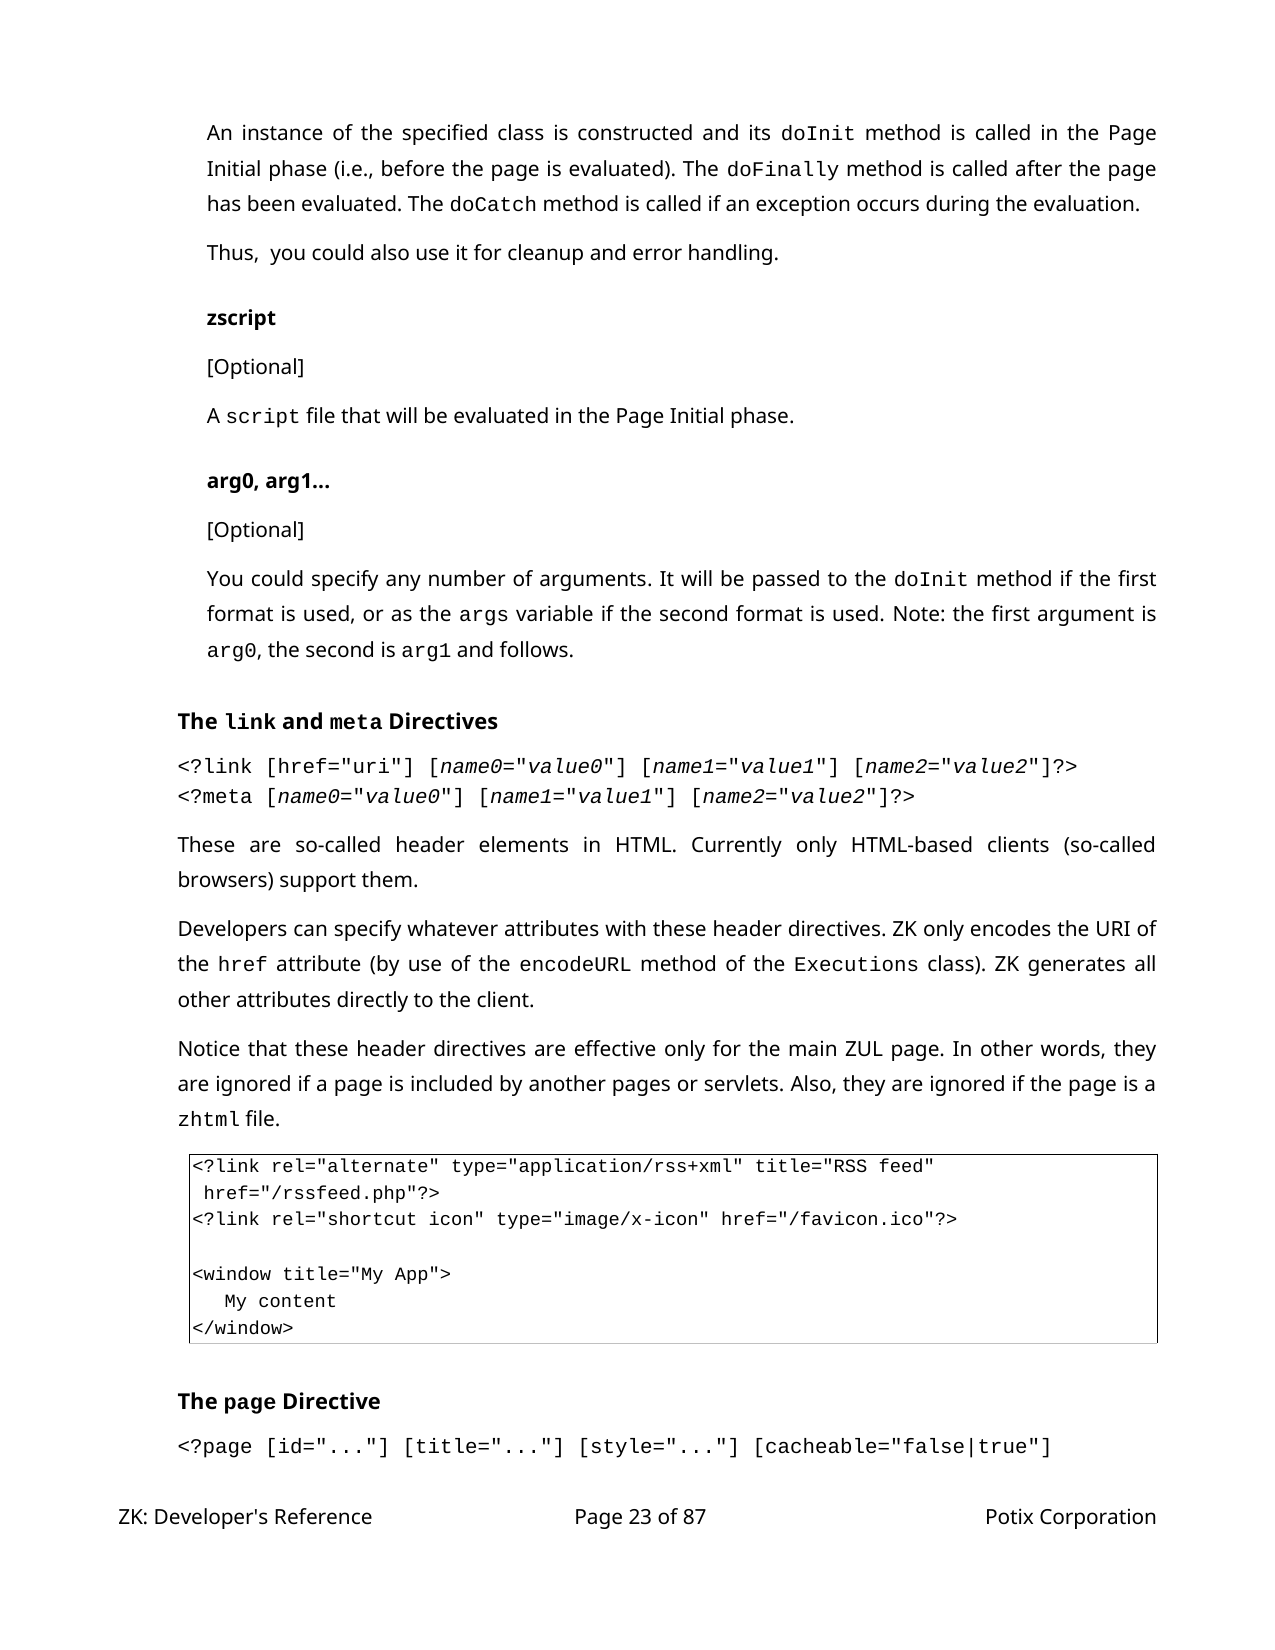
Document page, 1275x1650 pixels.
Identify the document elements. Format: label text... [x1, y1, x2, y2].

text Notice that these header directives are effective only for the main ZUL page. In other words, they are ignored if a page is included by another pages or servlets. Also, they are ignored if the page is a zhtml file. [177, 1034, 1157, 1133]
text <?page [id="..."] [title="..."] [style="..."] [cacheable="false|true"] [177, 1436, 1157, 1460]
subtitle The page Directive [177, 1386, 1157, 1416]
text These are so-called header elements in HTML. Currently only HTML-based clients (so-called browsers) support them. [177, 830, 1157, 894]
subtitle The link and meta Directives [177, 706, 1157, 736]
text Developers can specify whatever attributes with these header directives. ZK only encodes the URI of the href attribute (by use of the encodeURL method of the Executions class). ZK generates all other attributes directly to the client. [177, 914, 1157, 1013]
text [Optional] [207, 352, 1157, 380]
text Thus, you could also use it for cleanup and error handling. [207, 238, 1157, 267]
text <?link rel="alternate" type="application/rss+xml" title="RSS feed" [190, 1155, 1157, 1178]
text </window> [190, 1316, 1157, 1343]
text <?link [href="uri"] [name0="value0"] [name1="value1"] [name2="value2"]?> <?meta [name0="value0"] [name1="value1"] [name2="value2"]?> [177, 757, 1157, 809]
text A script file that will be evaluated in the Page Initial phase. [207, 401, 1157, 429]
text <window title="My App"> [190, 1262, 1157, 1286]
text You could specify any number of arguments. It will be passed to the doInit method if the first format is used, or as the args variable if the second format is used. Note: the first argument is arg0, the second is arg1 and follows. [207, 564, 1157, 663]
subtitle arg0, arg1... [207, 466, 1157, 494]
subtitle zscript [207, 303, 1157, 331]
text My content [190, 1289, 1157, 1313]
text [Optional] [207, 515, 1157, 543]
text href="/rssfeed.php"?> <?link rel="shortcut icon" type="image/x-icon" href="/favicon.ico"?> [190, 1181, 1157, 1231]
text An instance of the specified class is constructed and its doInit method is called in the Page Initial phase (i.e., before the page is evaluated). The doFinally method is called after the page has been evaluated. The doCatch method is called if an exception occurs during the evaluation. [207, 118, 1157, 218]
